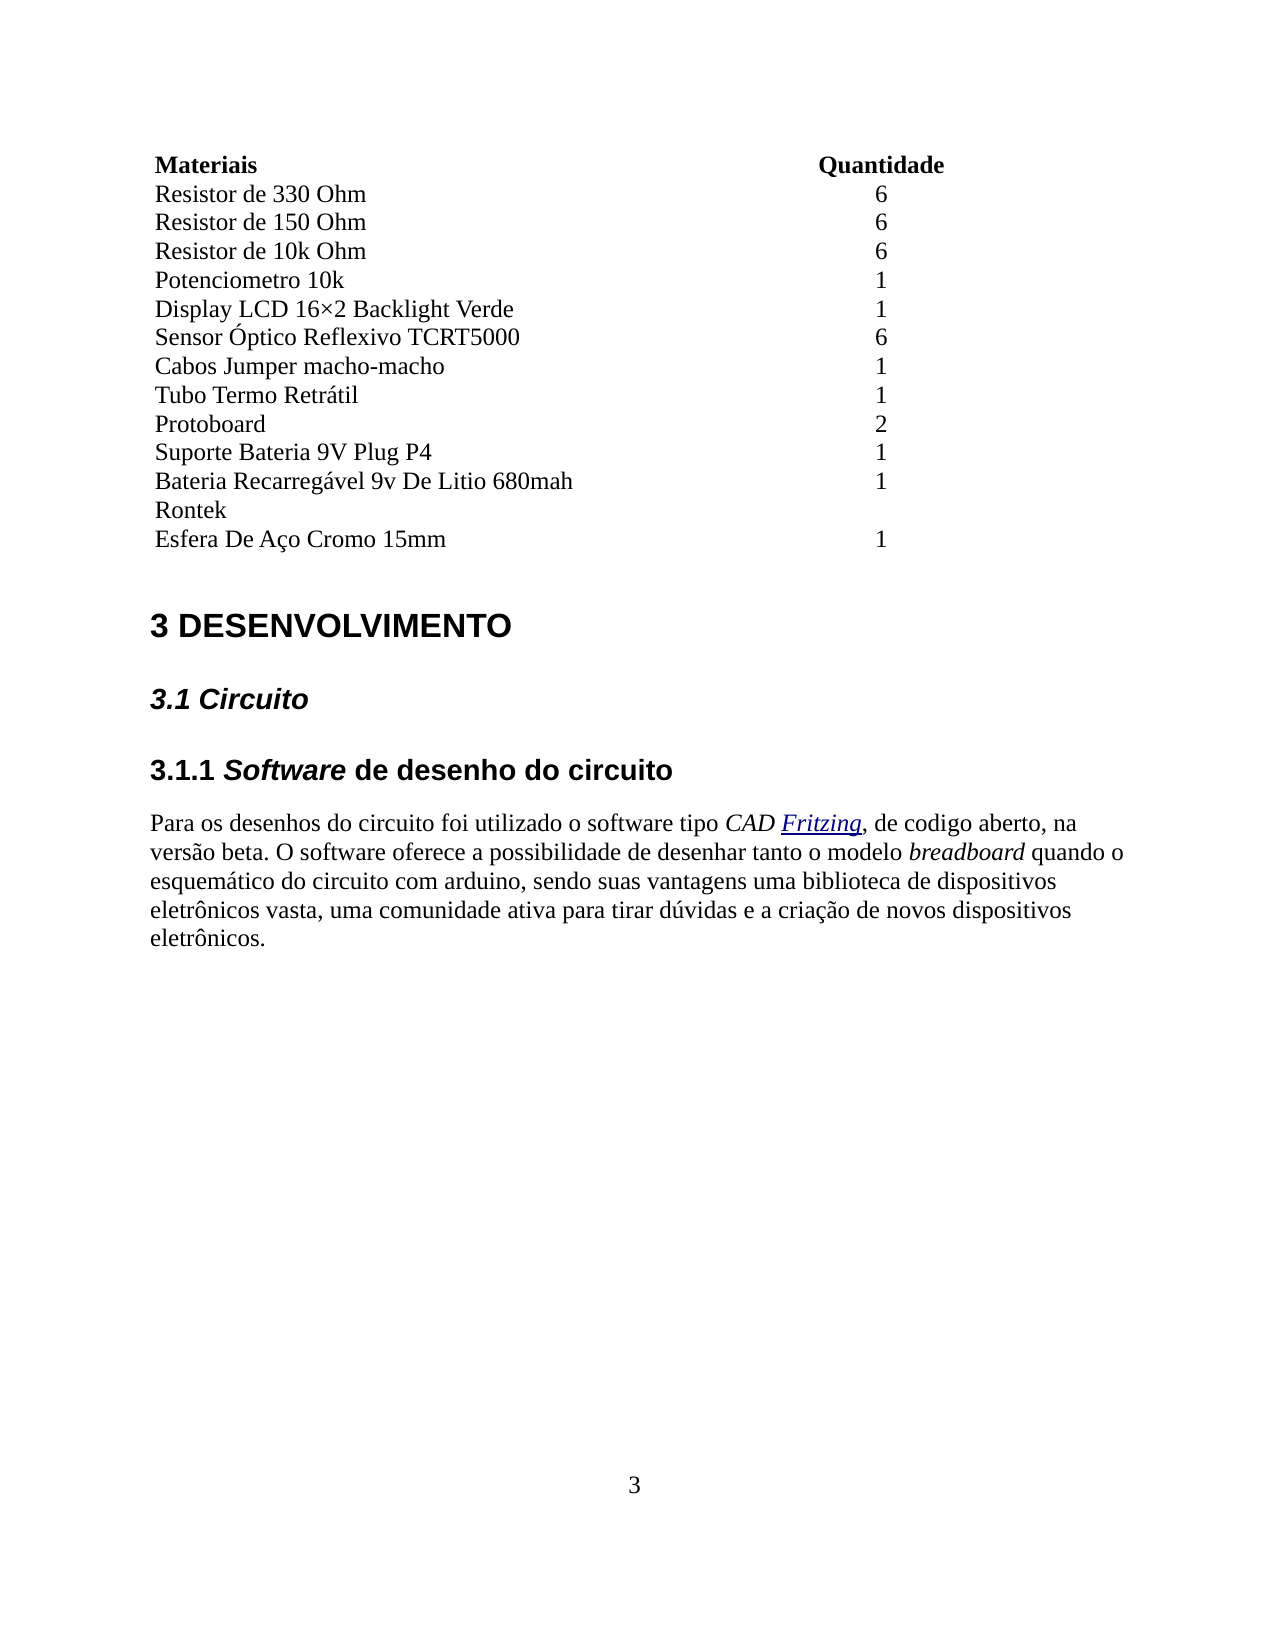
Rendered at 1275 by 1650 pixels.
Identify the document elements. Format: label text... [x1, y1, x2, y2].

subtitle 3.1 Circuito [150, 682, 1125, 716]
table_cell Display LCD 16×2 Backlight Verde [150, 294, 637, 322]
table_cell 6 [638, 236, 1125, 265]
table_cell Tubo Termo Retrátil [150, 380, 637, 409]
table_header Quantidade [638, 150, 1125, 179]
table_cell 6 [638, 323, 1125, 351]
table_cell Potenciometro 10k [150, 265, 637, 294]
subtitle 3 DESENVOLVIMENTO [150, 606, 1125, 645]
table_cell 1 [638, 466, 1125, 524]
table_cell 1 [638, 438, 1125, 466]
table_cell 6 [638, 179, 1125, 207]
table_cell 1 [638, 380, 1125, 409]
text Para os desenhos do circuito foi utilizado o software tipo CAD Fritzing, de codigo aberto, na versão beta. O software oferece a possibilidade de desenhar tanto o modelo breadboard quando o esquemático do circuito com arduino, sendo suas vantagens uma biblioteca de dispositivos eletrônicos vasta, uma comunidade ativa para tirar dúvidas e a criação de novos dispositivos eletrônicos. [150, 808, 1125, 981]
table_cell 6 [638, 208, 1125, 236]
table_header Materiais [150, 150, 637, 179]
table_cell 1 [638, 524, 1125, 552]
table_cell Resistor de 10k Ohm [150, 236, 637, 265]
subtitle 3.1.1 Software de desenho do circuito [150, 753, 1125, 787]
table_cell 1 [638, 351, 1125, 380]
table_cell Bateria Recarregável 9v De Litio 680mah Rontek [150, 466, 637, 524]
table_cell 1 [638, 265, 1125, 294]
table_cell Cabos Jumper macho-macho [150, 351, 637, 380]
table_cell Esfera De Aço Cromo 15mm [150, 524, 637, 552]
table_cell Resistor de 330 Ohm [150, 179, 637, 207]
table_cell 2 [638, 409, 1125, 437]
table_cell 1 [638, 294, 1125, 322]
table_cell Sensor Óptico Reflexivo TCRT5000 [150, 323, 637, 351]
table_cell Suporte Bateria 9V Plug P4 [150, 438, 637, 466]
table_cell Resistor de 150 Ohm [150, 208, 637, 236]
table_cell Protoboard [150, 409, 637, 437]
